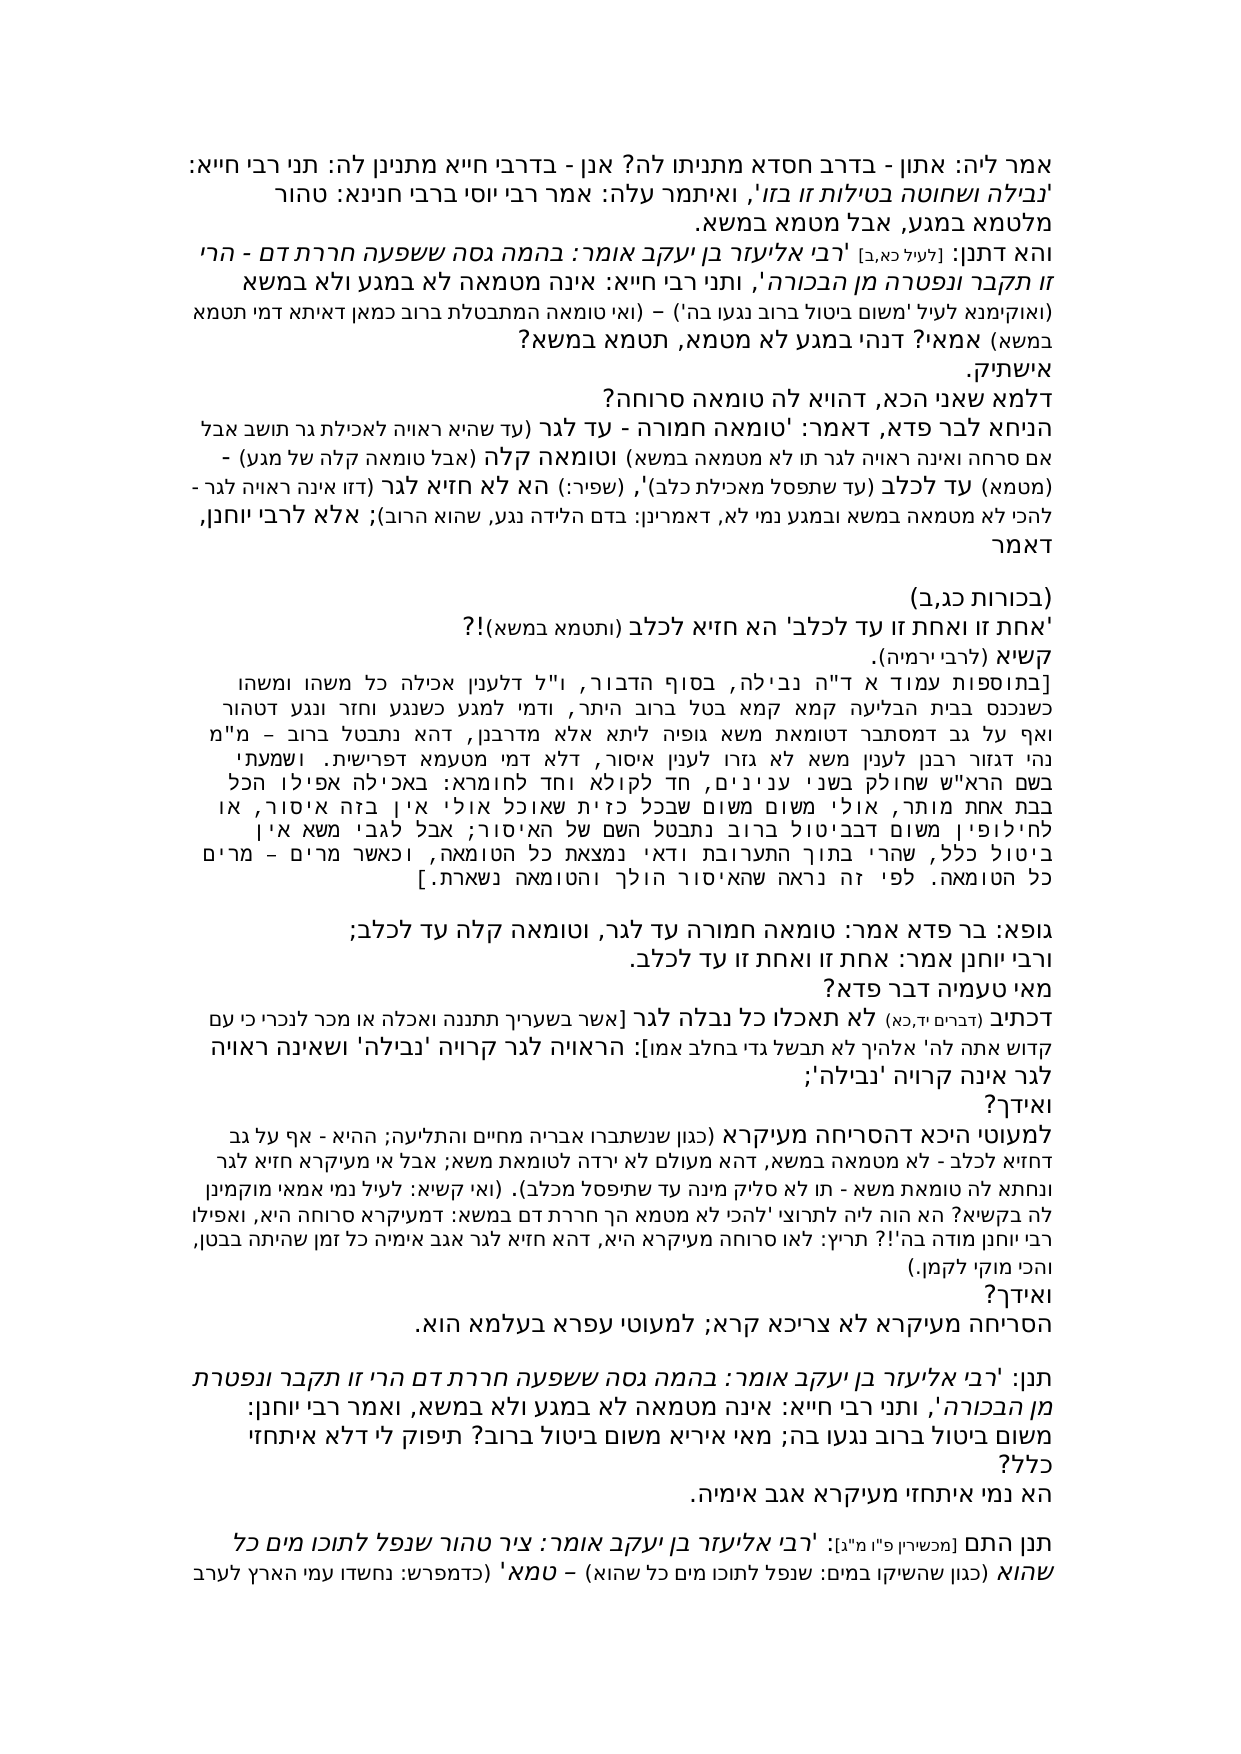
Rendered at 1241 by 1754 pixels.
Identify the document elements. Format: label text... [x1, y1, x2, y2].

text דלמא שאני הכא, דהויא לה טומאה סרוחה? [187, 384, 1053, 413]
text למעוטי היכא דהסריחה מעיקרא (כגון שנשתברו אבריה מחיים והתליעה; ההיא - אף על גב דחזיא לכלב - לא מטמאה במשא, דהא מעולם לא ירדה לטומאת משא; אבל אי מעיקרא חזיא לגר ונחתא לה טומאת משא - תו לא סליק מינה עד שתיפסל מכלב). (ואי קשיא: לעיל נמי אמאי מוקמינן לה בקשיא? הא הוה ליה לתרוצי 'להכי לא מטמא הך חררת דם במשא: דמעיקרא סרוחה היא, ואפילו רבי יוחנן מודה בה'!? תריץ: לאו סרוחה מעיקרא היא, דהא חזיא לגר אגב אימיה כל זמן שהיתה בבטן, והכי מוקי לקמן.) [187, 1120, 1053, 1280]
text הסריחה מעיקרא לא צריכא קרא; למעוטי עפרא בעלמא הוא. [187, 1309, 1053, 1339]
text אמר ליה: אתון - בדרב חסדא מתניתו לה? אנן - בדרבי חייא מתנינן לה: תני רבי חייא: 'נבילה ושחוטה בטילות זו בזו', ואיתמר עלה: אמר רבי יוסי ברבי חנינא: טהור מלטמא במגע, אבל מטמא במשא. [187, 150, 1053, 238]
text הא נמי איתחזי מעיקרא אגב אימיה. [187, 1480, 1053, 1509]
text קשיא (לרבי ירמיה). [187, 641, 1053, 671]
text [בתוספות עמוד א ד"ה נבילה, בסוף הדבור, ו"ל דלענין אכילה כל משהו ומשהו כשנכנס בבית הבליעה קמא קמא בטל ברוב היתר, ודמי למגע כשנגע וחזר ונגע דטהור ואף על גב דמסתבר דטומאת משא גופיה ליתא אלא מדרבנן, דהא נתבטל ברוב – מ"מ נהי דגזור רבנן לענין משא לא גזרו לענין איסור, דלא דמי מטעמא דפרישית. ושמעתי בשם הרא"ש שחולק בשני ענינים, חד לקולא וחד לחומרא: באכילה אפילו הכל בבת אחת מותר, אולי משום משום שבכל כזית שאוכל אולי אין בזה איסור, או לחילופין משום דבביטול ברוב נתבטל השם של האיסור; אבל לגבי משא אין ביטול כלל, שהרי בתוך התערובת ודאי נמצאת כל הטומאה, וכאשר מרים – מרים כל הטומאה. לפי זה נראה שהאיסור הולך והטומאה נשארת.] [187, 671, 1053, 891]
text 'אחת זו ואחת זו עד לכלב' הא חזיא לכלב (ותטמא במשא)!? [187, 612, 1053, 641]
text אישתיק. [187, 354, 1053, 384]
text ואידך? [187, 1280, 1053, 1309]
text ורבי יוחנן אמר: אחת זו ואחת זו עד לכלב. [187, 944, 1053, 974]
text דכתיב (דברים יד,כא) לא תאכלו כל נבלה לגר [אשר בשעריך תתננה ואכלה או מכר לנכרי כי עם קדוש אתה לה' אלהיך לא תבשל גדי בחלב אמו]: הראויה לגר קרויה 'נבילה' ושאינה ראויה לגר אינה קרויה 'נבילה'; [187, 1003, 1053, 1091]
text תנן התם [מכשירין פ"ו מ"ג]: 'רבי אליעזר בן יעקב אומר: ציר טהור שנפל לתוכו מים כל שהוא (כגון שהשיקו במים: שנפל לתוכו מים כל שהוא) – טמא' (כדמפרש: נחשדו עמי הארץ לערב [187, 1528, 1053, 1586]
text (בכורות כג,ב) [187, 583, 1053, 612]
text הניחא לבר פדא, דאמר: 'טומאה חמורה - עד לגר (עד שהיא ראויה לאכילת גר תושב אבל אם סרחה ואינה ראויה לגר תו לא מטמאה במשא) וטומאה קלה (אבל טומאה קלה של מגע) - (מטמא) עד לכלב (עד שתפסל מאכילת כלב)', (שפיר:) הא לא חזיא לגר (דזו אינה ראויה לגר - להכי לא מטמאה במשא ובמגע נמי לא, דאמרינן: בדם הלידה נגע, שהוא הרוב); אלא לרבי יוחנן, דאמר [187, 413, 1053, 559]
text גופא: בר פדא אמר: טומאה חמורה עד לגר, וטומאה קלה עד לכלב; [187, 915, 1053, 944]
text ואידך? [187, 1091, 1053, 1120]
text והא דתנן: [לעיל כא,ב] 'רבי אליעזר בן יעקב אומר: בהמה גסה ששפעה חררת דם - הרי זו תקבר ונפטרה מן הבכורה', ותני רבי חייא: אינה מטמאה לא במגע ולא במשא (ואוקימנא לעיל 'משום ביטול ברוב נגעו בה') – (ואי טומאה המתבטלת ברוב כמאן דאיתא דמי תטמא במשא) אמאי? דנהי במגע לא מטמא, תטמא במשא? [187, 238, 1053, 354]
text מאי טעמיה דבר פדא? [187, 974, 1053, 1003]
text תנן: 'רבי אליעזר בן יעקב אומר: בהמה גסה ששפעה חררת דם הרי זו תקבר ונפטרת מן הבכורה', ותני רבי חייא: אינה מטמאה לא במגע ולא במשא, ואמר רבי יוחנן: משום ביטול ברוב נגעו בה; מאי איריא משום ביטול ברוב? תיפוק לי דלא איתחזי כלל? [187, 1363, 1053, 1480]
